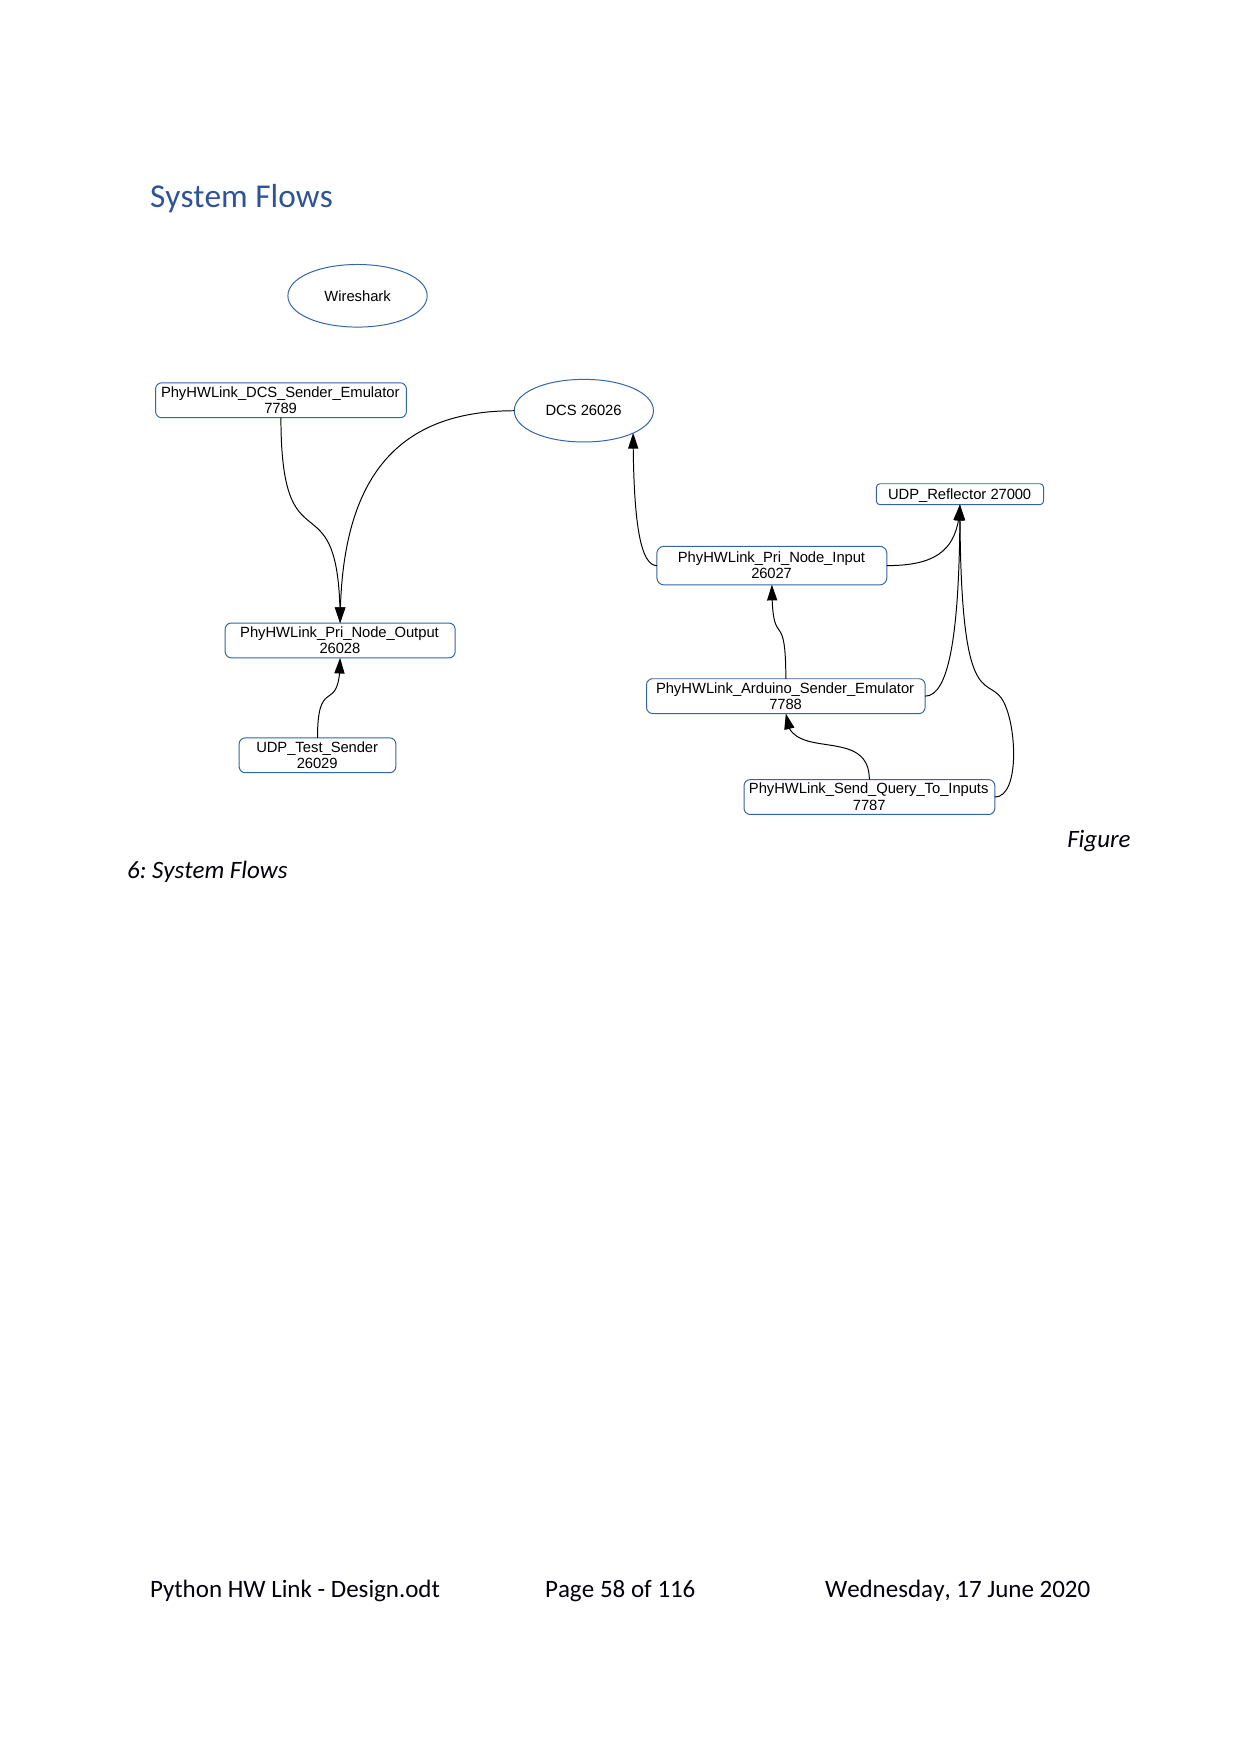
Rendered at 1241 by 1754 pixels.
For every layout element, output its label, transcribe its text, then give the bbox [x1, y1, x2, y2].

subtitle System Flows [150, 175, 1090, 216]
text Figure 6: System Flows [127, 239, 1132, 884]
